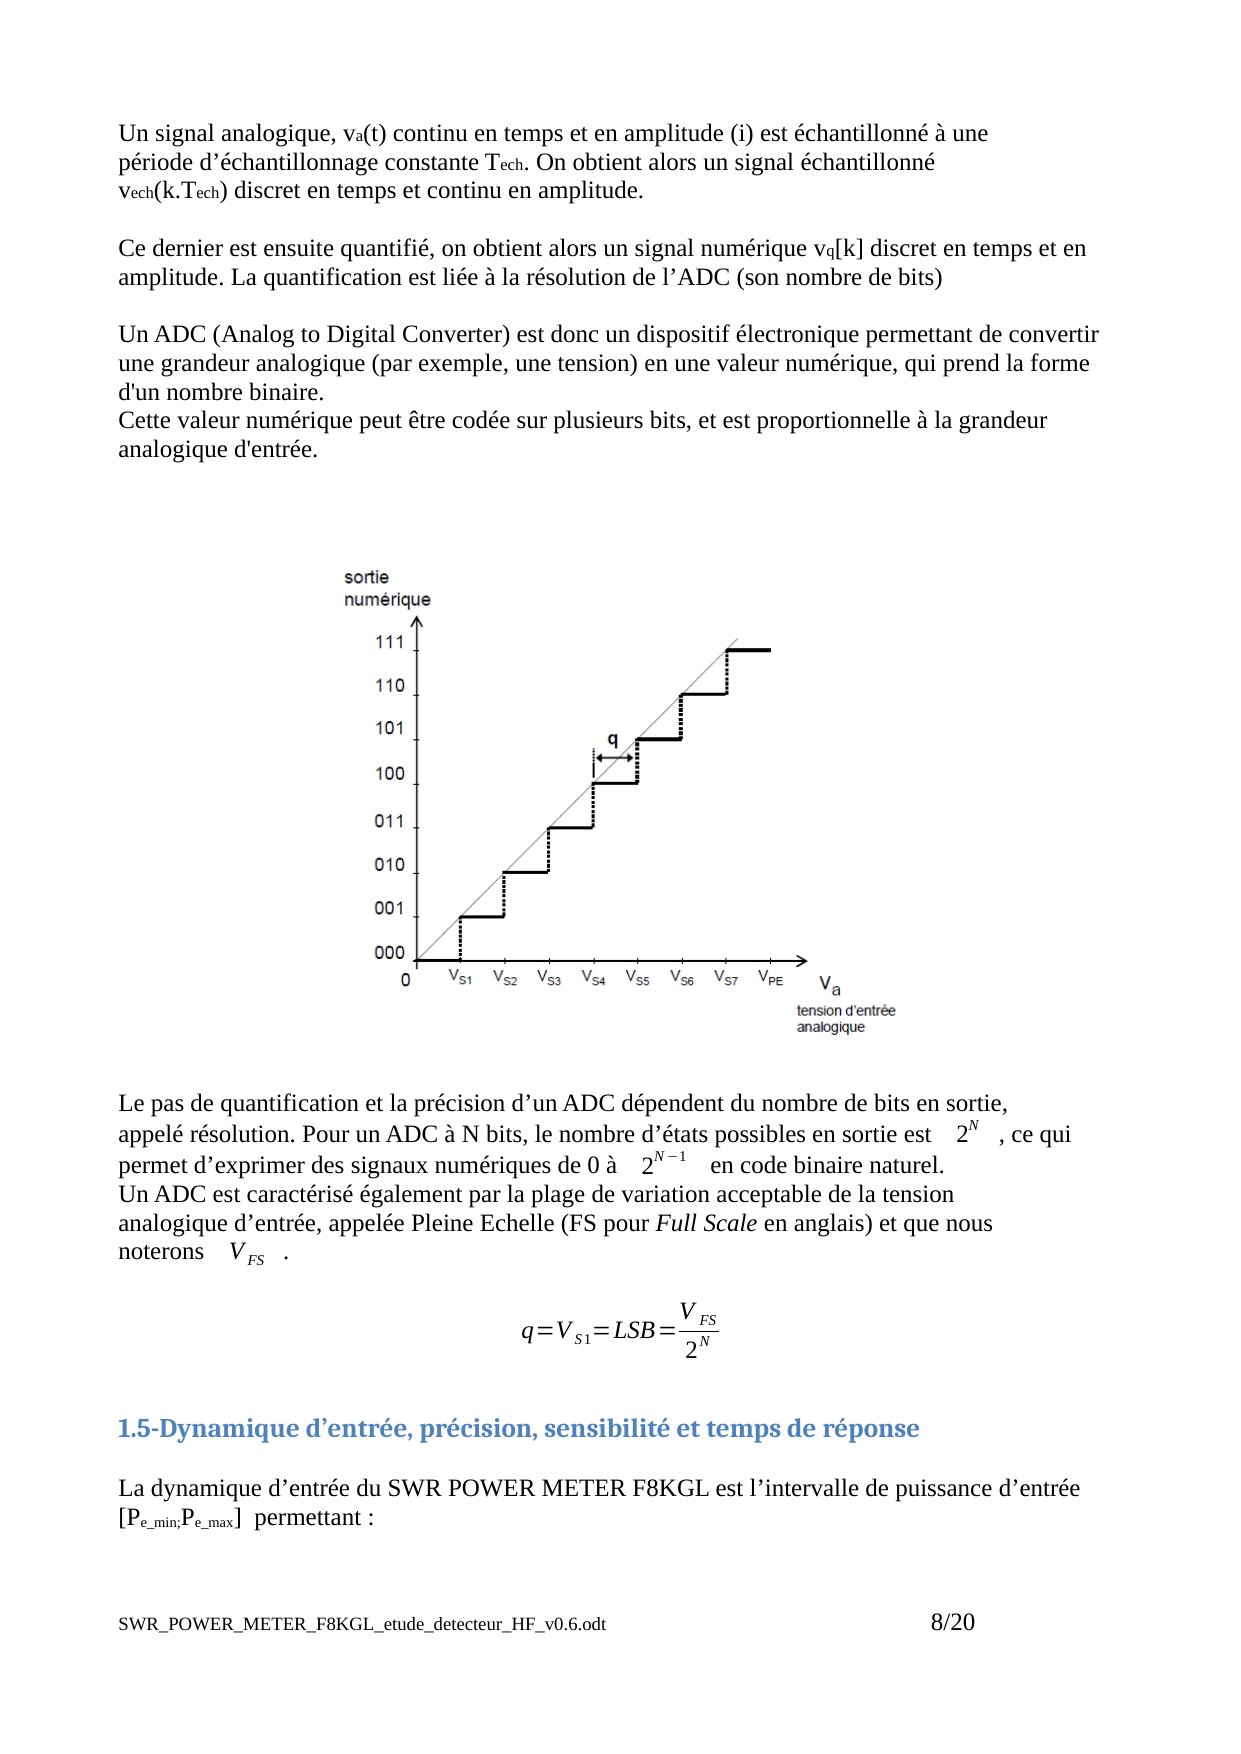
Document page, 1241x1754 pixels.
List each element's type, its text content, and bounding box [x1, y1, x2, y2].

text Un ADC est caractérisé également par la plage de variation acceptable de la tension [118, 1179, 1122, 1208]
text Cette valeur numérique peut être codée sur plusieurs bits, et est proportionnelle à la grandeur analogique d'entrée. [118, 406, 1122, 463]
subtitle 1.5-Dynamique d’entrée, précision, sensibilité et temps de réponse [118, 1413, 1122, 1444]
text vech(k.Tech) discret en temps et continu en amplitude. [118, 176, 1122, 204]
text période d’échantillonnage constante Tech. On obtient alors un signal échantillonné [118, 147, 1122, 176]
text Un ADC (Analog to Digital Converter) est donc un dispositif électronique permettant de convertir une grandeur analogique (par exemple, une tension) en une valeur numérique, qui prend la forme d'un nombre binaire. [118, 319, 1122, 406]
text La dynamique d’entrée du SWR POWER METER F8KGL est l’intervalle de puissance d’entrée [Pe_min;Pe_max] permettant : [118, 1473, 1122, 1531]
picture [325, 549, 915, 1047]
text Ce dernier est ensuite quantifié, on obtient alors un signal numérique vq[k] discret en temps et en amplitude. La quantification est liée à la résolution de l’ADC (son nombre de bits) [118, 233, 1122, 291]
text analogique d’entrée, appelée Pleine Echelle (FS pour Full Scale en anglais) et que nous [118, 1208, 1122, 1236]
text appelé résolution. Pour un ADC à N bits, le nombre d’états possibles en sortie est , ce qui [118, 1116, 1122, 1148]
text noterons . [118, 1236, 1122, 1269]
text permet d’exprimer des signaux numériques de 0 à en code binaire naturel. [118, 1148, 1122, 1179]
text Le pas de quantification et la précision d’un ADC dépendent du nombre de bits en sortie, [118, 1088, 1122, 1116]
text Un signal analogique, va(t) continu en temps et en amplitude (i) est échantillonné à une [118, 118, 1122, 147]
